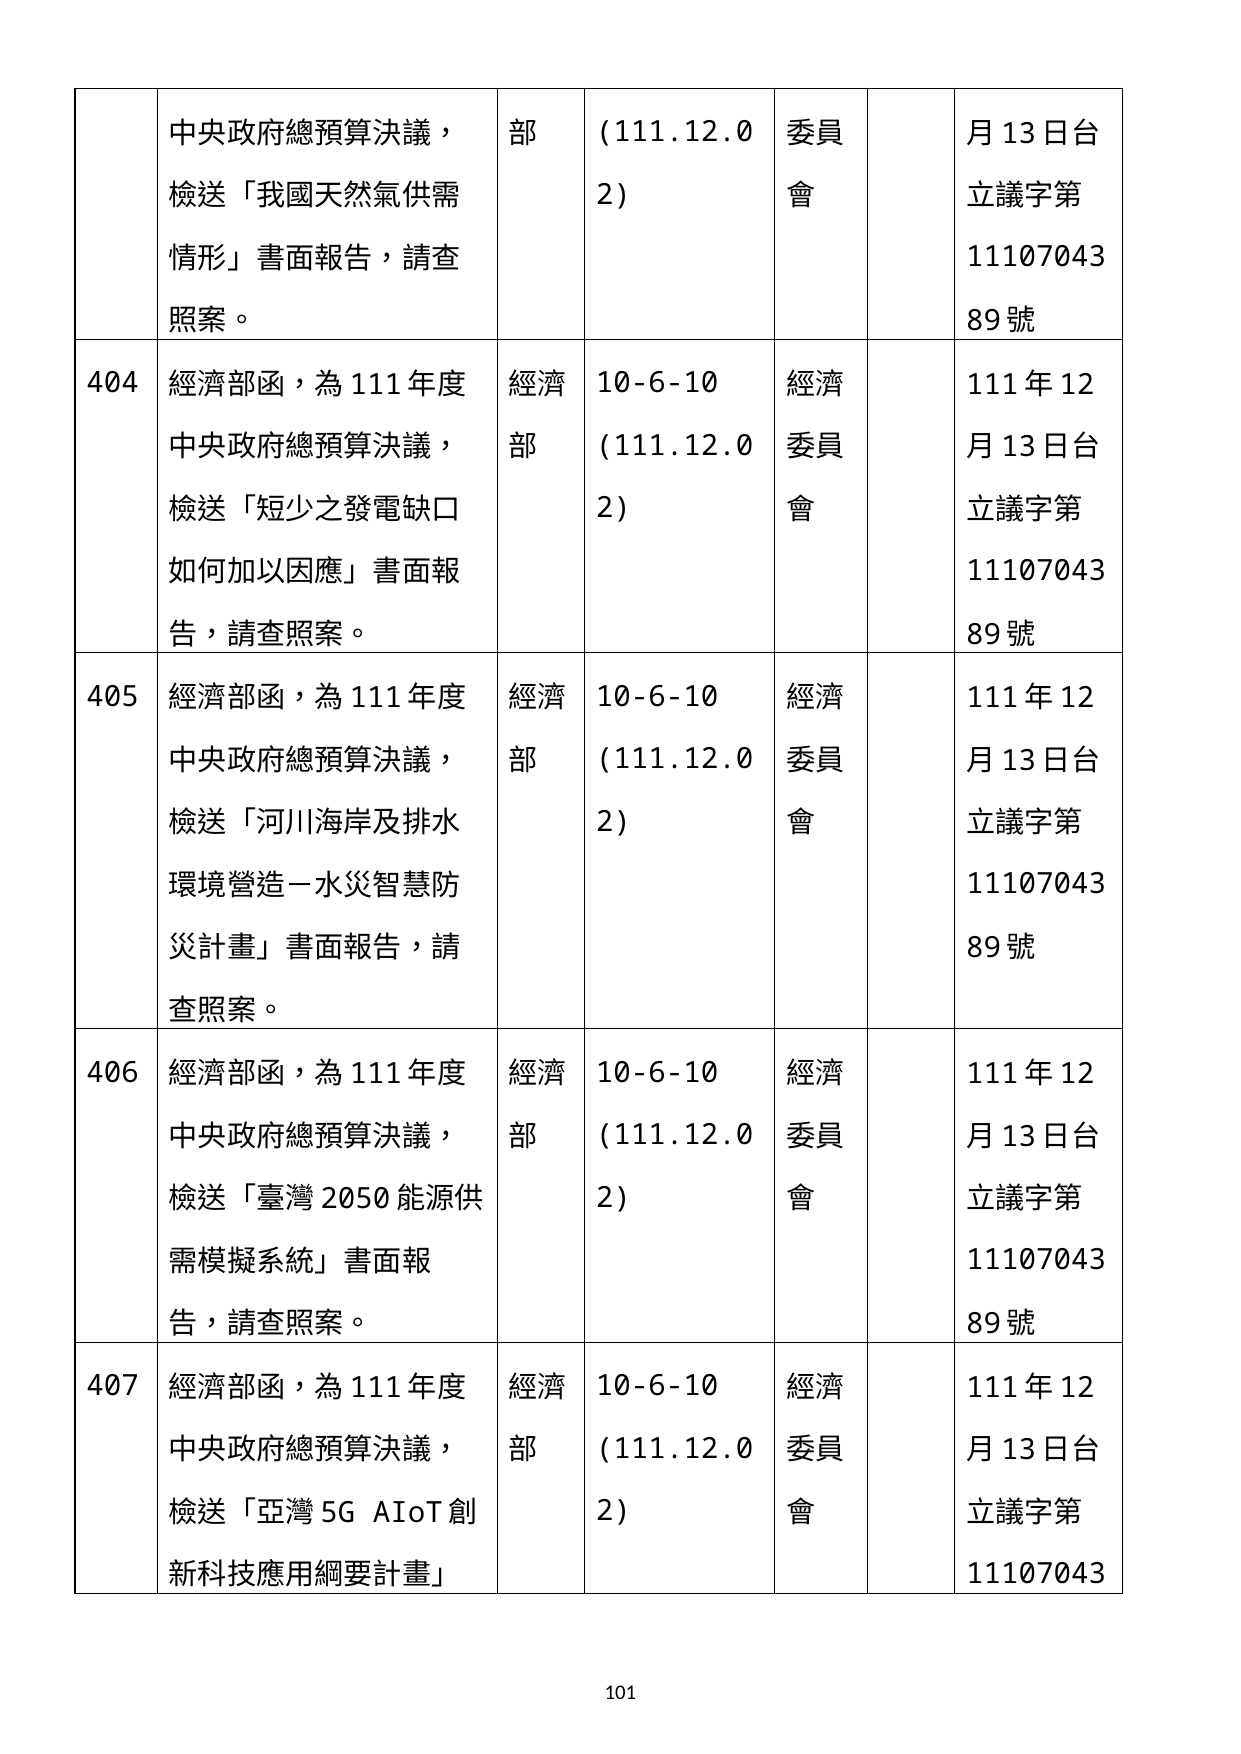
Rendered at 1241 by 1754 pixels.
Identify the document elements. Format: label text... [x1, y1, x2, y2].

table_cell [868, 89, 954, 339]
table_cell 10-6-10 (111.12.02) [585, 1343, 774, 1593]
table_cell [868, 1343, 954, 1593]
table_cell [868, 1029, 954, 1342]
table_cell 10-6-10 (111.12.02) [585, 1029, 774, 1342]
table_cell 111年12月13日台立議字第1110704389號 [955, 1029, 1122, 1342]
table_cell 經濟部函，為111年度中央政府總預算決議，檢送「臺灣2050能源供需模擬系統」書面報告，請查照案。 [158, 1029, 497, 1342]
table_cell [76, 89, 157, 339]
table_cell (111.12.02) [585, 89, 774, 339]
table_cell 經濟部函，為111年度中央政府總預算決議，檢送「短少之發電缺口如何加以因應」書面報告，請查照案。 [158, 340, 497, 652]
table_cell 404 [76, 340, 157, 652]
table_cell 405 [76, 653, 157, 1028]
table_cell [868, 340, 954, 652]
table_cell 10-6-10 (111.12.02) [585, 340, 774, 652]
table_cell 111年12月13日台立議字第1110704389號 [955, 340, 1122, 652]
table_cell 經濟部 [498, 1343, 584, 1593]
table_cell 經濟委員會 [775, 653, 867, 1028]
table_cell 經濟部 [498, 340, 584, 652]
table_cell 10-6-10 (111.12.02) [585, 653, 774, 1028]
table_cell 111年12月13日台立議字第1110704389號 [955, 653, 1122, 1028]
table_cell 111年12月13日台立議字第11107043 [955, 1343, 1122, 1593]
table_cell 經濟部 [498, 653, 584, 1028]
table_cell 407 [76, 1343, 157, 1593]
table_cell 月13日台立議字第1110704389號 [955, 89, 1122, 339]
table_cell 經濟部 [498, 1029, 584, 1342]
table_cell 中央政府總預算決議，檢送「我國天然氣供需情形」書面報告，請查照案。 [158, 89, 497, 339]
table_cell 經濟部函，為111年度中央政府總預算決議，檢送「亞灣5G AIoT創新科技應用綱要計畫」 [158, 1343, 497, 1593]
table_cell 經濟部函，為111年度中央政府總預算決議，檢送「河川海岸及排水環境營造－水災智慧防災計畫」書面報告，請查照案。 [158, 653, 497, 1028]
table_cell 經濟委員會 [775, 1029, 867, 1342]
table_cell 部 [498, 89, 584, 339]
table_cell 406 [76, 1029, 157, 1342]
table_cell 經濟委員會 [775, 1343, 867, 1593]
table_cell 委員會 [775, 89, 867, 339]
table_cell [868, 653, 954, 1028]
table_cell 經濟委員會 [775, 340, 867, 652]
